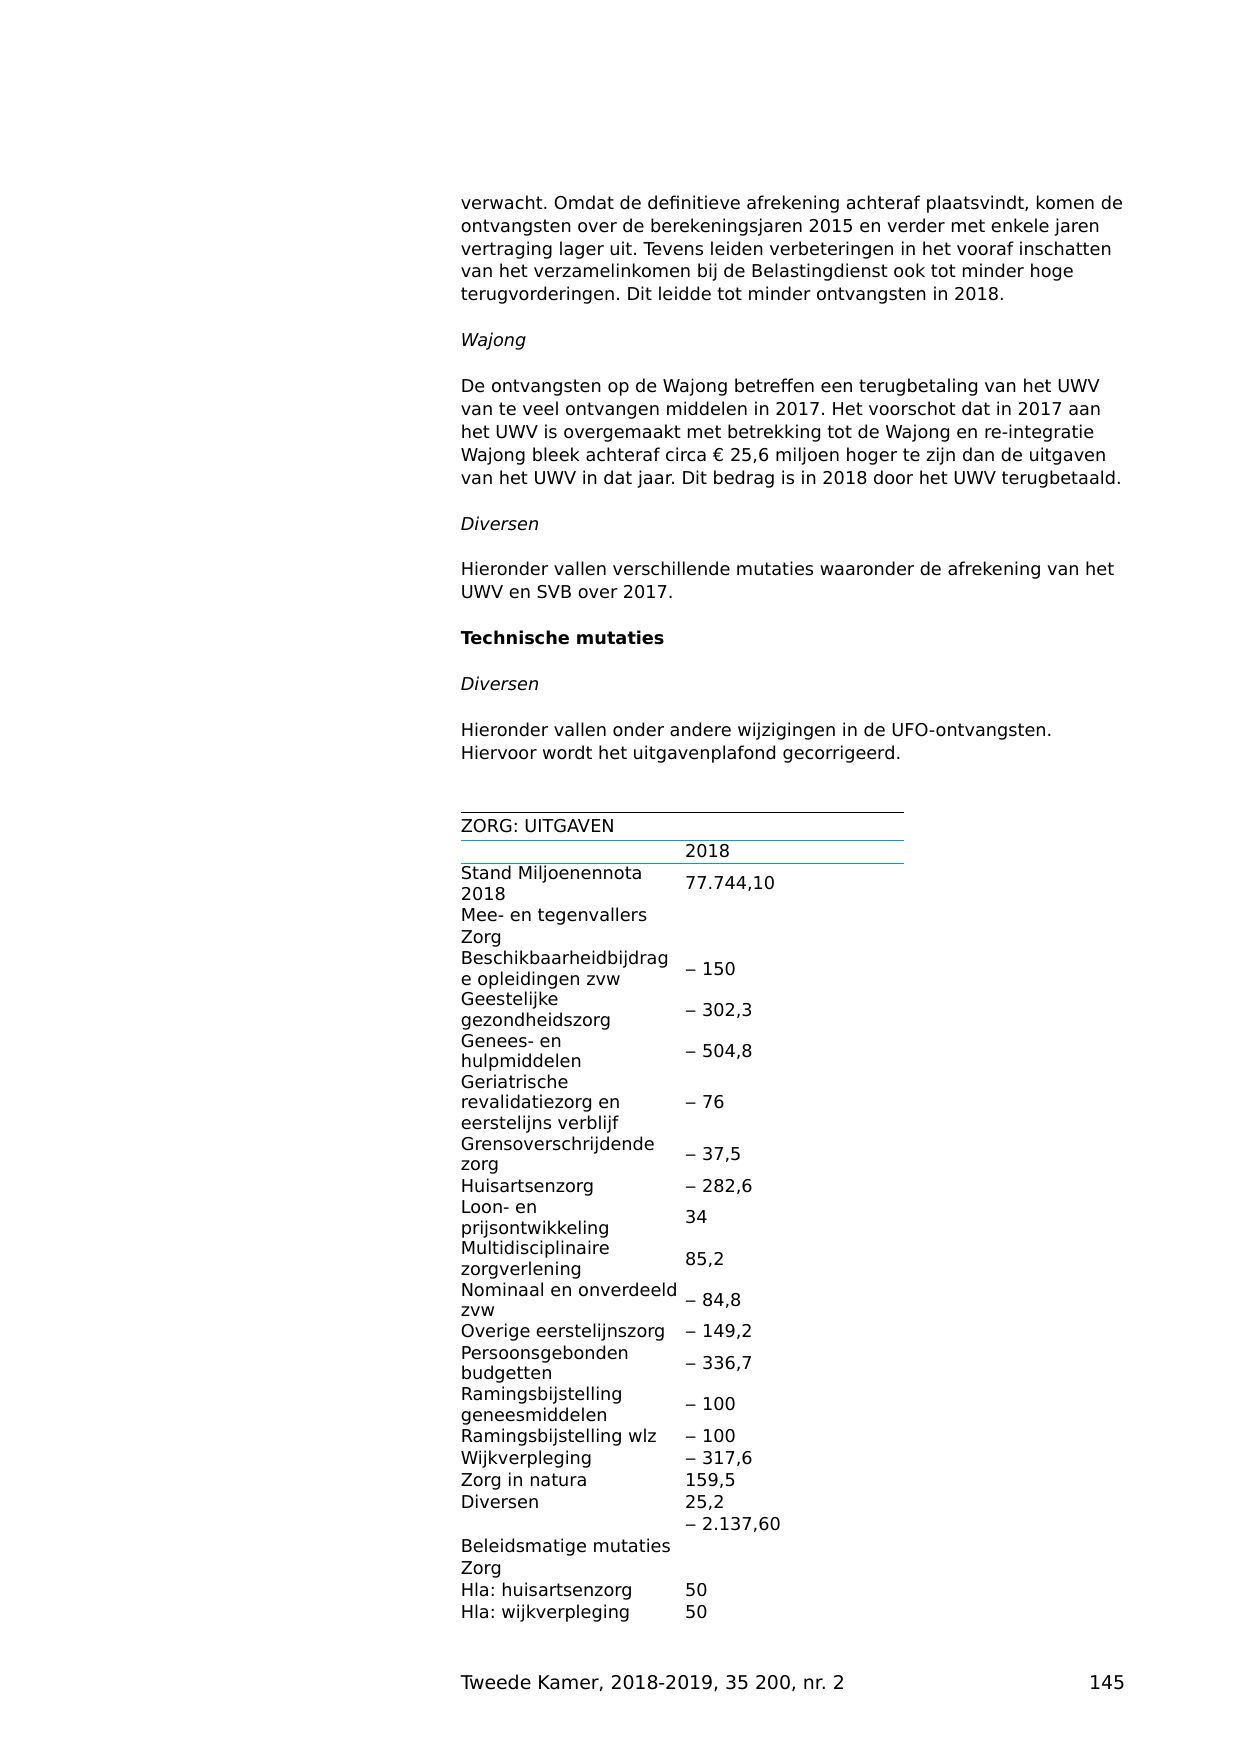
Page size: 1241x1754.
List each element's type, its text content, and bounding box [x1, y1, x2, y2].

table_cell ‒ 84,8 [682, 1280, 903, 1321]
text verwacht. Omdat de definitieve afrekening achteraf plaatsvindt, komen de ontvangsten over de berekeningsjaren 2015 en verder met enkele jaren vertraging lager uit. Tevens leiden verbeteringen in het vooraf inschatten van het verzamelinkomen bij de Belastingdienst ook tot minder hoge terugvorderingen. Dit leidde tot minder ontvangsten in 2018. [461, 191, 1125, 305]
text Technische mutaties [461, 626, 1125, 649]
table_cell Loon- en prijsontwikkeling [461, 1197, 682, 1238]
table_cell Wijkverpleging [461, 1447, 682, 1469]
table_cell ‒ 302,3 [682, 989, 903, 1031]
text Hieronder vallen verschillende mutaties waaronder de afrekening van het UWV en SVB over 2017. [461, 557, 1125, 603]
table_cell ‒ 37,5 [682, 1134, 903, 1175]
table_cell 85,2 [682, 1238, 903, 1279]
table_cell [682, 904, 903, 926]
table_cell Beleidsmatige mutaties [461, 1535, 682, 1557]
table_cell Stand Miljoenennota 2018 [461, 864, 682, 904]
table_cell Genees- en hulpmiddelen [461, 1031, 682, 1072]
table_cell Huisartsenzorg [461, 1175, 682, 1197]
table_cell 77.744,10 [682, 864, 903, 904]
table_cell Beschikbaarheidbijdrage opleidingen zvw [461, 948, 682, 989]
table_cell Nominaal en onverdeeld zvw [461, 1280, 682, 1321]
table_cell ‒ 149,2 [682, 1321, 903, 1343]
table_cell [461, 841, 682, 862]
table_cell Hla: huisartsenzorg [461, 1579, 682, 1601]
table_cell Hla: wijkverpleging [461, 1601, 682, 1623]
table_cell Persoonsgebonden budgetten [461, 1343, 682, 1384]
table_cell Zorg [461, 926, 682, 948]
table_cell 34 [682, 1197, 903, 1238]
table_cell Zorg in natura [461, 1469, 682, 1491]
table_header Zorg [461, 787, 1125, 812]
table_cell [682, 1535, 903, 1557]
text Diversen [461, 672, 1125, 695]
table_cell Ramingsbijstelling geneesmiddelen [461, 1384, 682, 1425]
table_cell ZORG: UITGAVEN [461, 813, 903, 840]
table_cell ‒ 504,8 [682, 1031, 903, 1072]
text De ontvangsten op de Wajong betreffen een terugbetaling van het UWV van te veel ontvangen middelen in 2017. Het voorschot dat in 2017 aan het UWV is overgemaakt met betrekking tot de Wajong en re-integratie Wajong bleek achteraf circa € 25,6 miljoen hoger te zijn dan de uitgaven van het UWV in dat jaar. Dit bedrag is in 2018 door het UWV terugbetaald. [461, 374, 1125, 489]
table_cell ‒ 100 [682, 1384, 903, 1425]
text Wajong [461, 328, 1125, 351]
table_cell [461, 1513, 682, 1535]
table_cell Mee- en tegenvallers [461, 904, 682, 926]
table_cell 25,2 [682, 1491, 903, 1513]
table_cell Zorg [461, 1557, 682, 1579]
table_cell 50 [682, 1579, 903, 1601]
table_cell 2018 [682, 841, 903, 862]
table_cell Grensoverschrijdende zorg [461, 1134, 682, 1175]
table_cell ‒ 76 [682, 1072, 903, 1134]
table_cell Geriatrische revalidatiezorg en eerstelijns verblijf [461, 1072, 682, 1134]
table_cell ‒ 282,6 [682, 1175, 903, 1197]
table_cell 159,5 [682, 1469, 903, 1491]
table_cell 50 [682, 1601, 903, 1623]
text Hieronder vallen onder andere wijzigingen in de UFO-ontvangsten. Hiervoor wordt het uitgavenplafond gecorrigeerd. [461, 718, 1125, 764]
table_cell Diversen [461, 1491, 682, 1513]
text Diversen [461, 512, 1125, 534]
table_cell ‒ 150 [682, 948, 903, 989]
table_cell Ramingsbijstelling wlz [461, 1425, 682, 1447]
table_cell Geestelijke gezondheidszorg [461, 989, 682, 1031]
table_cell [682, 1557, 903, 1579]
table_cell [682, 926, 903, 948]
table_cell ‒ 100 [682, 1425, 903, 1447]
table_cell Multidisciplinaire zorgverlening [461, 1238, 682, 1279]
table_cell ‒ 2.137,60 [682, 1513, 903, 1535]
table_cell ‒ 317,6 [682, 1447, 903, 1469]
table_cell ‒ 336,7 [682, 1343, 903, 1384]
table_cell Overige eerstelijnszorg [461, 1321, 682, 1343]
